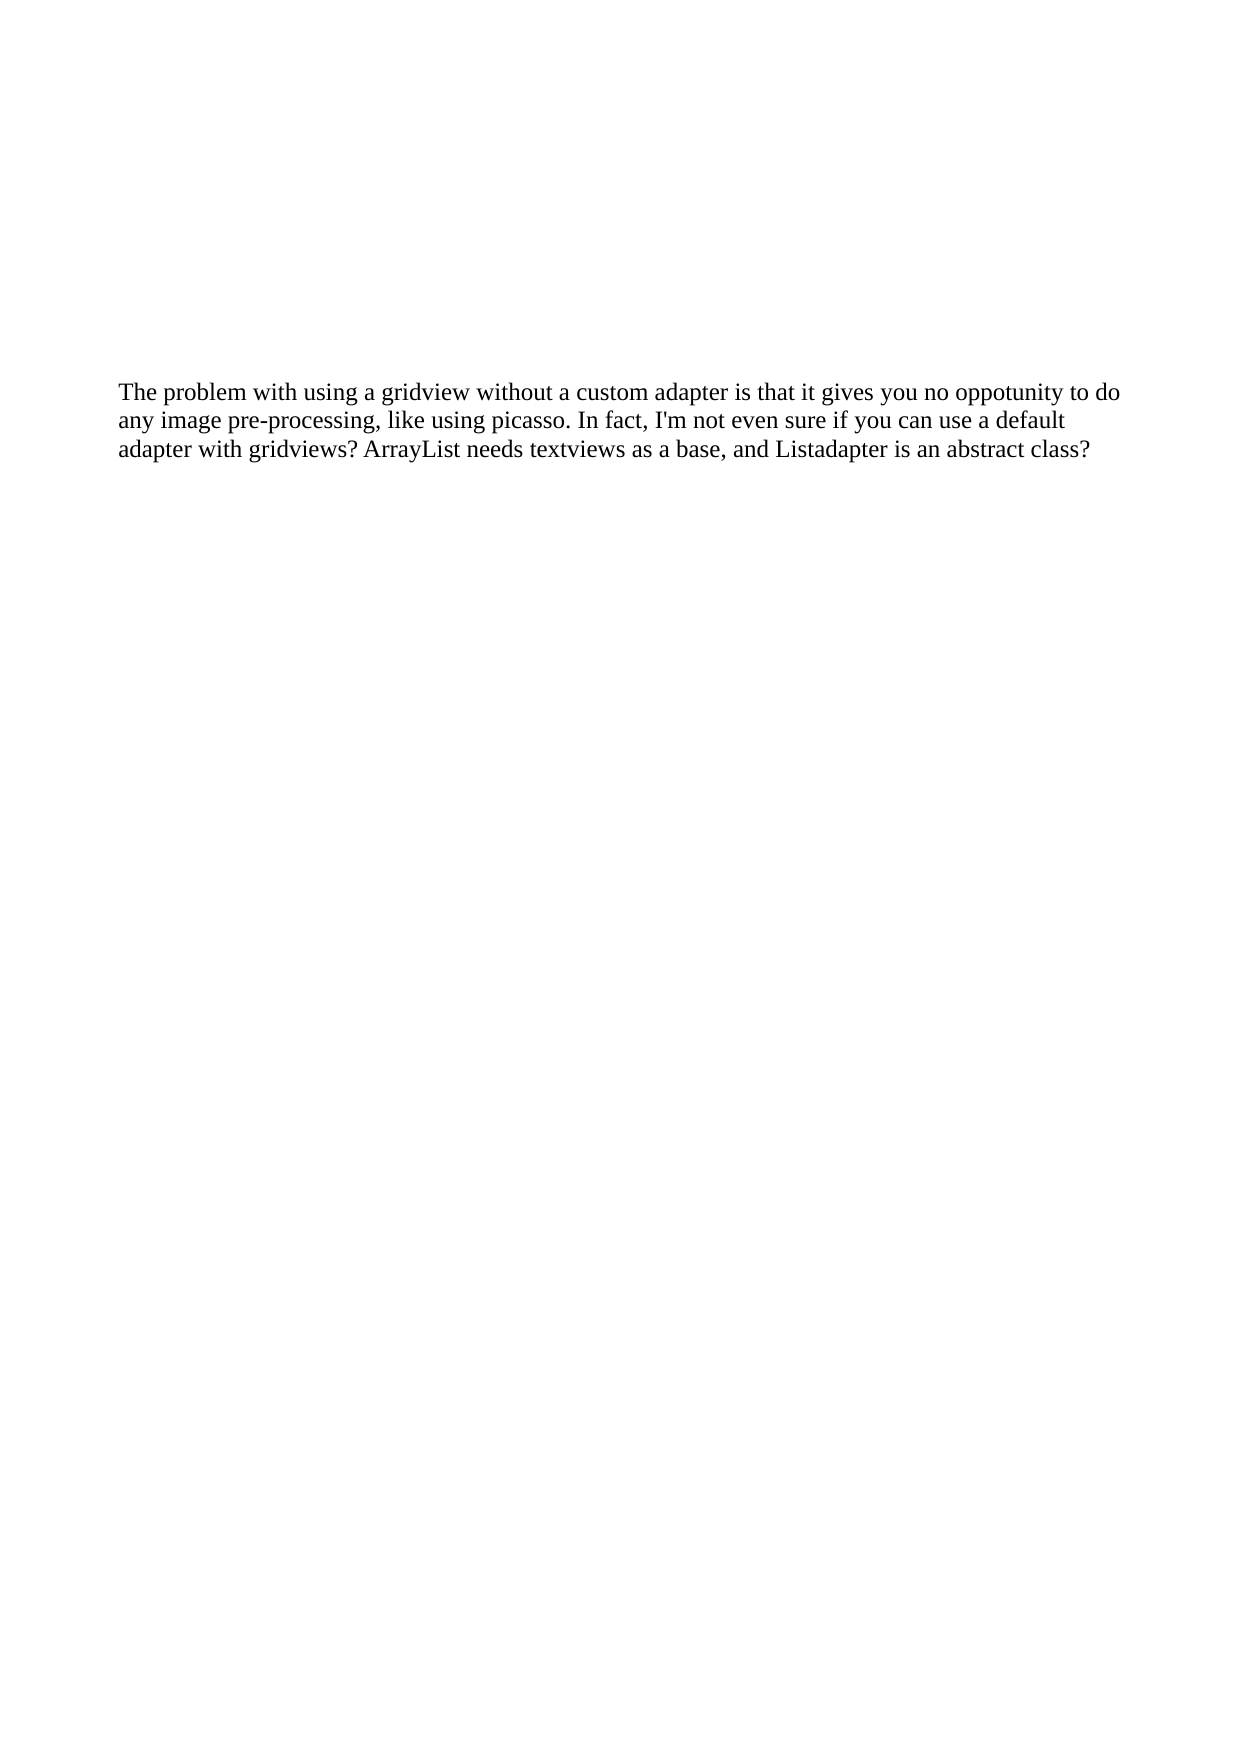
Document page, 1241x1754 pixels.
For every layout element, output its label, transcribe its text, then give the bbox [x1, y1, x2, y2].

text The problem with using a gridview without a custom adapter is that it gives you no oppotunity to do any image pre-processing, like using picasso. In fact, I'm not even sure if you can use a default adapter with gridviews? ArrayList needs textviews as a base, and Listadapter is an abstract class? [118, 377, 1122, 463]
